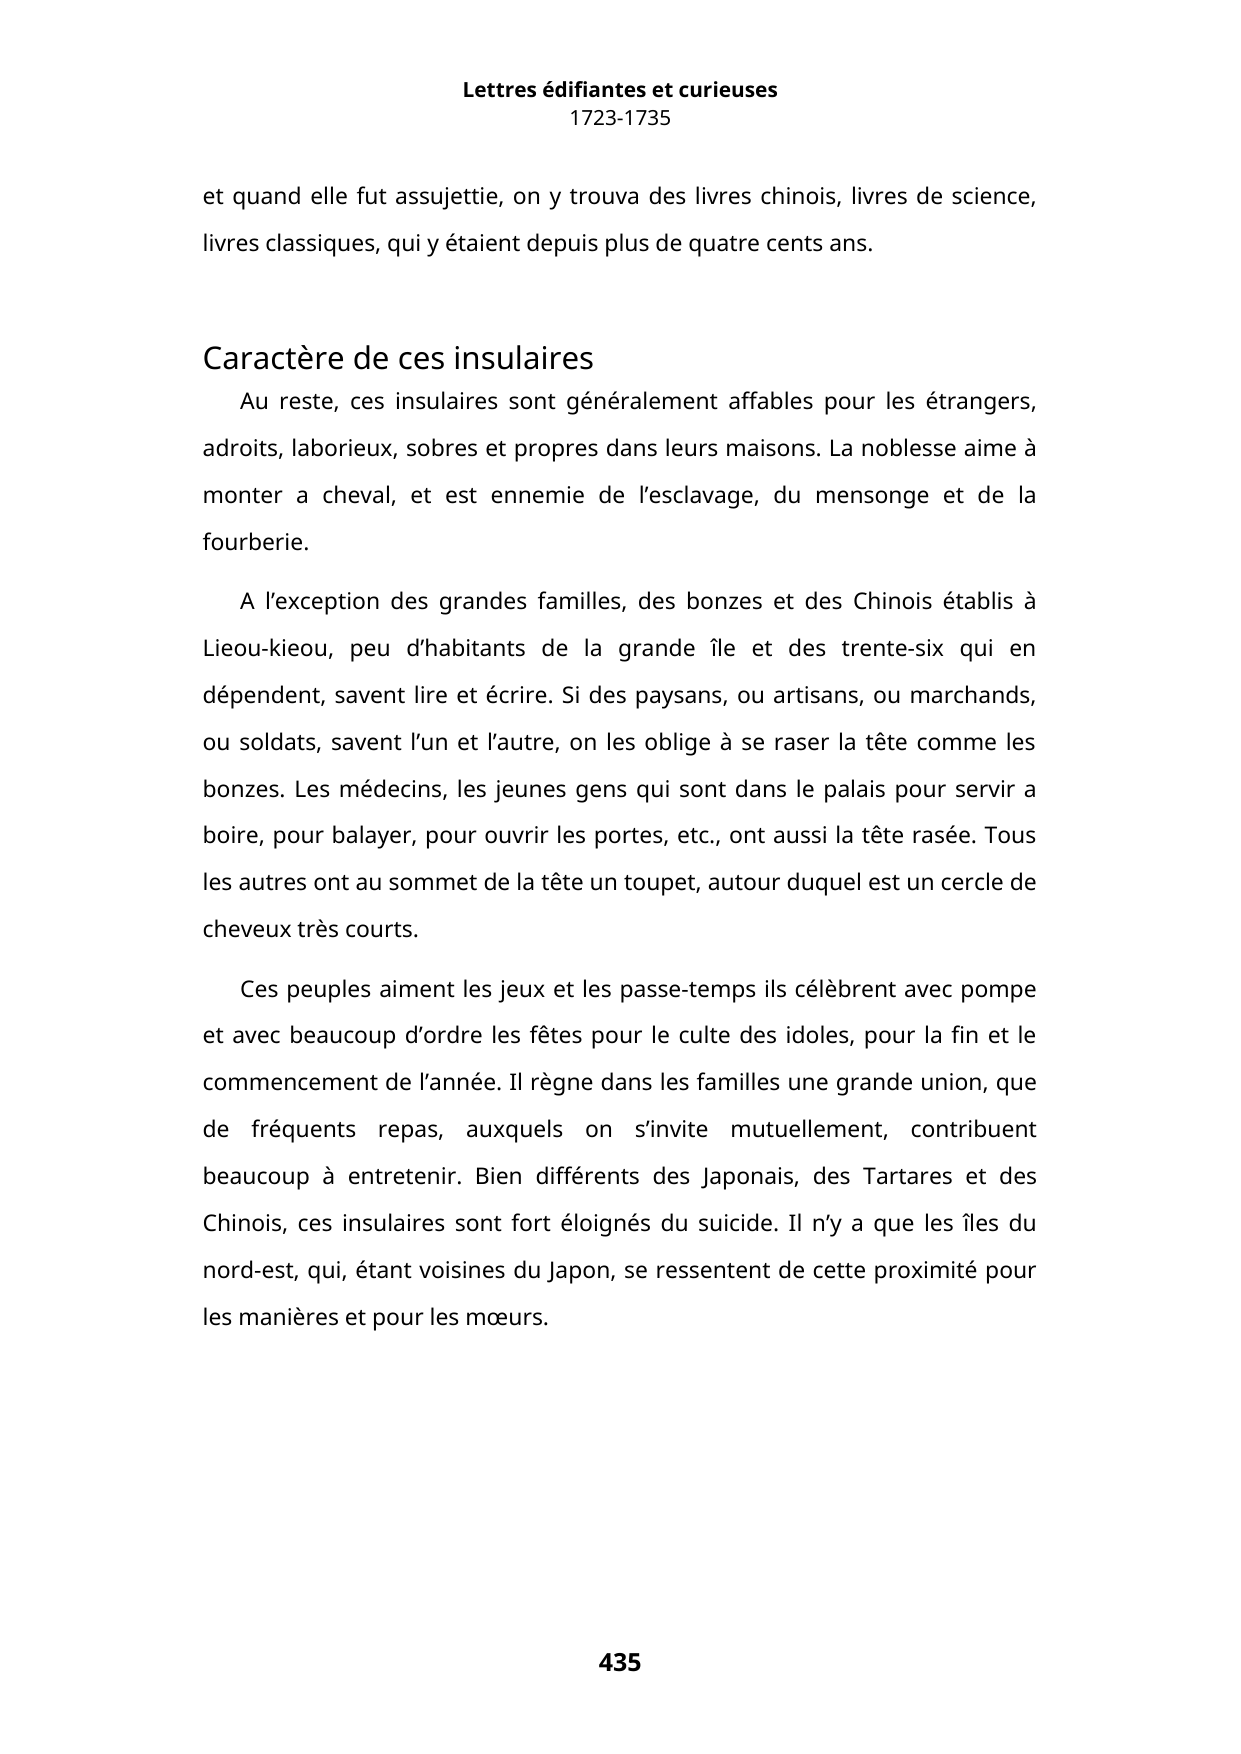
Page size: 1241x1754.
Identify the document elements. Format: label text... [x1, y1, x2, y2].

subtitle Caractère de ces insulaires [202, 336, 1038, 379]
text et quand elle fut assujettie, on y trouva des livres chinois, livres de science, livres classiques, qui y étaient depuis plus de quatre cents ans. [202, 180, 1038, 258]
text Au reste, ces insulaires sont généralement affables pour les étrangers, adroits, laborieux, sobres et propres dans leurs maisons. La noblesse aime à monter a cheval, et est ennemie de l’esclavage, du mensonge et de la fourberie. [202, 385, 1038, 557]
text Ces peuples aiment les jeux et les passe-temps ils célèbrent avec pompe et avec beaucoup d’ordre les fêtes pour le culte des idoles, pour la fin et le commencement de l’année. Il règne dans les familles une grande union, que de fréquents repas, auxquels on s’invite mutuellement, contribuent beaucoup à entretenir. Bien différents des Japonais, des Tartares et des Chinois, ces insulaires sont fort éloignés du suicide. Il n’y a que les îles du nord-est, qui, étant voisines du Japon, se ressentent de cette proximité pour les manières et pour les mœurs. [202, 973, 1038, 1332]
text A l’exception des grandes familles, des bonzes et des Chinois établis à Lieou-kieou, peu d’habitants de la grande île et des trente-six qui en dépendent, savent lire et écrire. Si des paysans, ou artisans, ou marchands, ou soldats, savent l’un et l’autre, on les oblige à se raser la tête comme les bonzes. Les médecins, les jeunes gens qui sont dans le palais pour servir a boire, pour balayer, pour ouvrir les portes, etc., ont aussi la tête rasée. Tous les autres ont au sommet de la tête un toupet, autour duquel est un cercle de cheveux très courts. [202, 585, 1038, 944]
